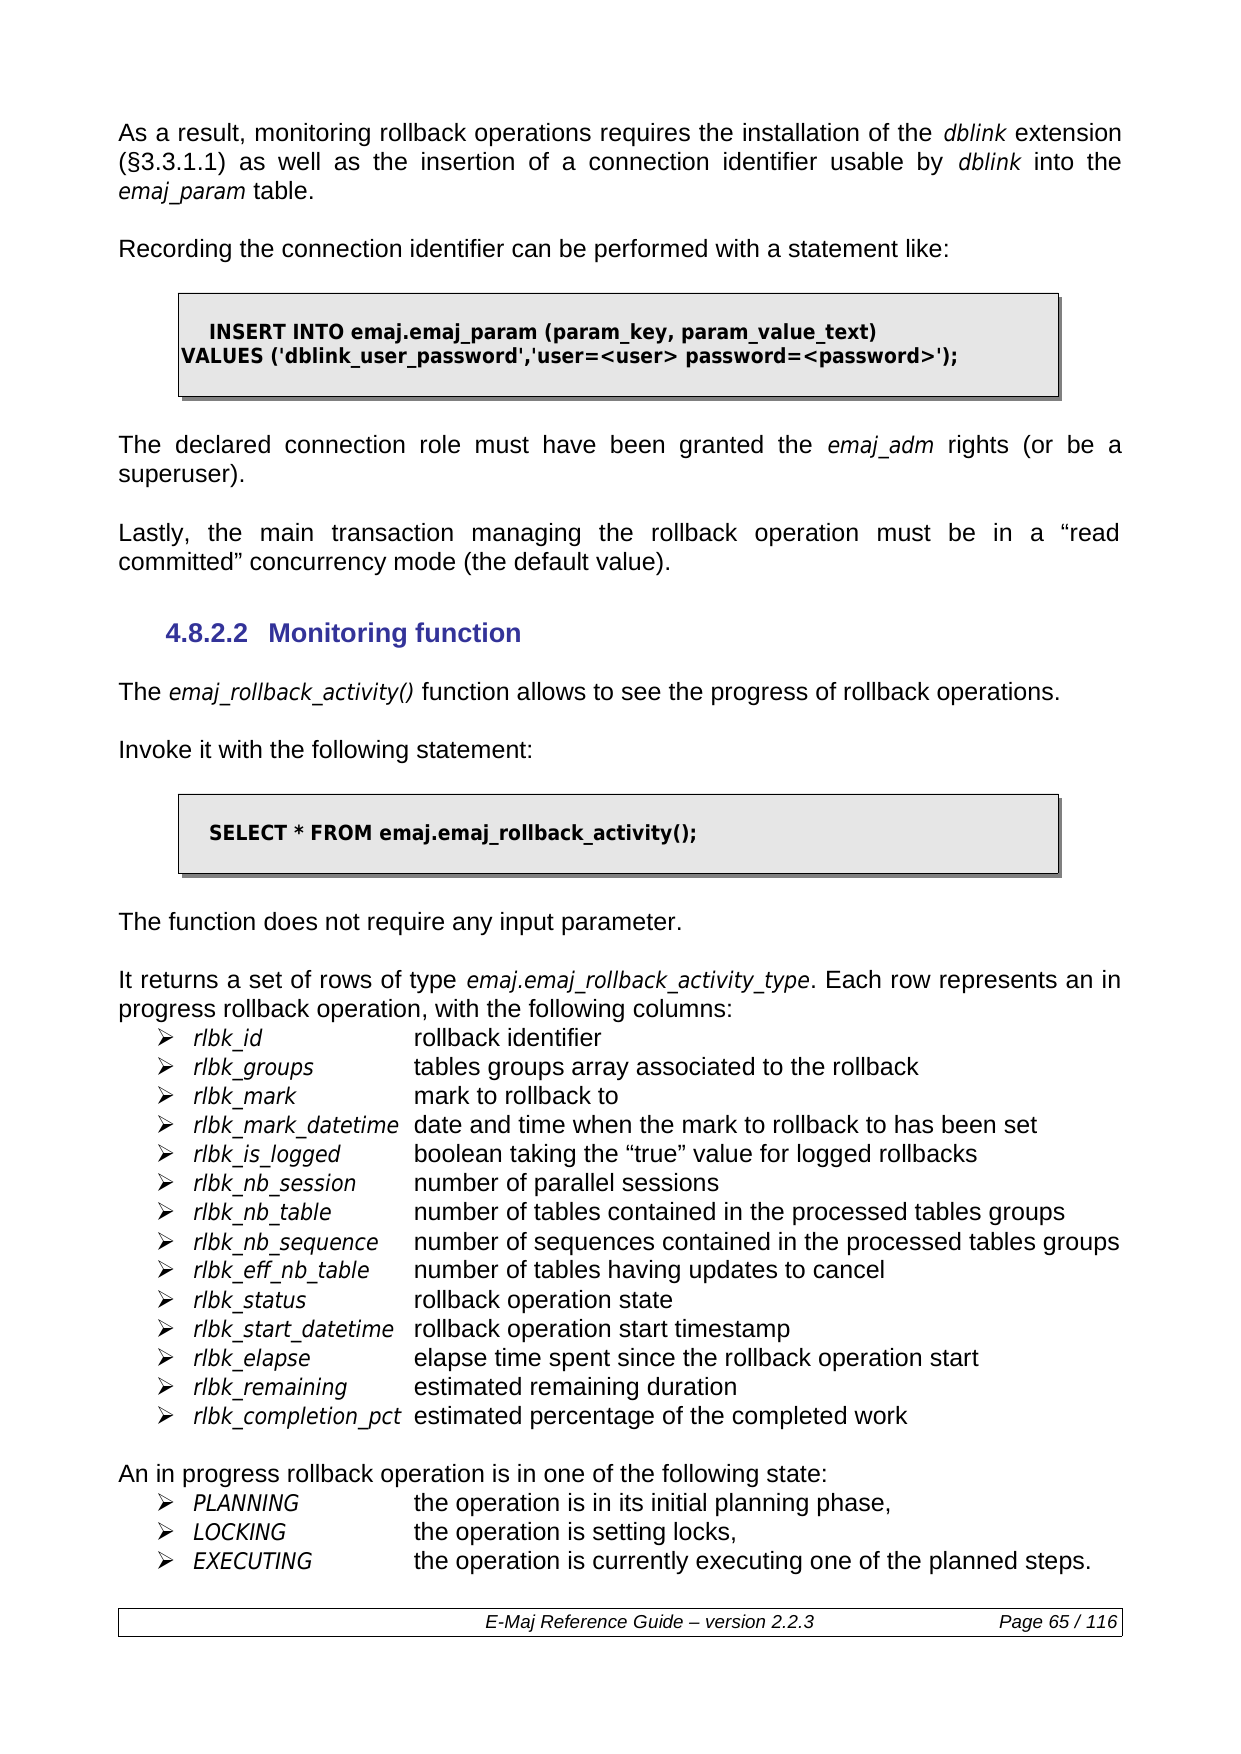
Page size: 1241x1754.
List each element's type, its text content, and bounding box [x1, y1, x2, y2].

text The declared connection role must have been granted the emaj_adm rights (or be a superuser). [118, 430, 1122, 488]
list rlbk_id rollback identifier [156, 1023, 1122, 1052]
text The emaj_rollback_activity() function allows to see the progress of rollback operations. [118, 677, 1122, 706]
text As a result, monitoring rollback operations requires the installation of the dblink extension (§3.3.1.1) as well as the insertion of a connection identifier usable by dblink into the emaj_param table. [118, 118, 1122, 205]
list rlbk_mark mark to rollback to [156, 1081, 1122, 1110]
text INSERT INTO emaj.emaj_param (param_key, param_value_text) VALUES ('dblink_user_password','user=<user> password=<password>'); [179, 317, 1058, 366]
list rlbk_eff_nb_table number of tables having updates to cancel [156, 1255, 1122, 1284]
list rlbk_remaining estimated remaining duration [156, 1372, 1122, 1401]
list LOCKING the operation is setting locks, [156, 1517, 1122, 1546]
list rlbk_nb_table number of tables contained in the processed tables groups [156, 1197, 1122, 1226]
list EXECUTING the operation is currently executing one of the planned steps. [156, 1546, 1122, 1575]
list rlbk_is_logged boolean taking the “true” value for logged rollbacks [156, 1139, 1122, 1168]
list rlbk_start_datetime rollback operation start timestamp [156, 1313, 1122, 1343]
subtitle Monitoring function [165, 617, 1122, 648]
list rlbk_elapse elapse time spent since the rollback operation start [156, 1343, 1122, 1372]
text An in progress rollback operation is in one of the following state: [118, 1459, 1122, 1488]
text Recording the connection identifier can be performed with a statement like: [118, 234, 1122, 263]
text SELECT * FROM emaj.emaj_rollback_activity(); [179, 818, 1058, 842]
list rlbk_mark_datetime date and time when the mark to rollback to has been set [156, 1110, 1122, 1139]
text The function does not require any input parameter. [118, 907, 1122, 936]
text Invoke it with the following statement: [118, 735, 1122, 764]
list rlbk_groups tables groups array associated to the rollback [156, 1052, 1122, 1081]
text Lastly, the main transaction managing the rollback operation must be in a “read committed” concurrency mode (the default value). [118, 517, 1122, 576]
text It returns a set of rows of type emaj.emaj_rollback_activity_type. Each row represents an in progress rollback operation, with the following columns: [118, 965, 1122, 1023]
list rlbk_nb_sequence number of sequences contained in the processed tables groups [156, 1226, 1122, 1255]
list rlbk_completion_pct estimated percentage of the completed work [156, 1401, 1122, 1430]
list rlbk_status rollback operation state [156, 1284, 1122, 1313]
list PLANNING the operation is in its initial planning phase, [156, 1488, 1122, 1517]
list rlbk_nb_session number of parallel sessions [156, 1168, 1122, 1197]
